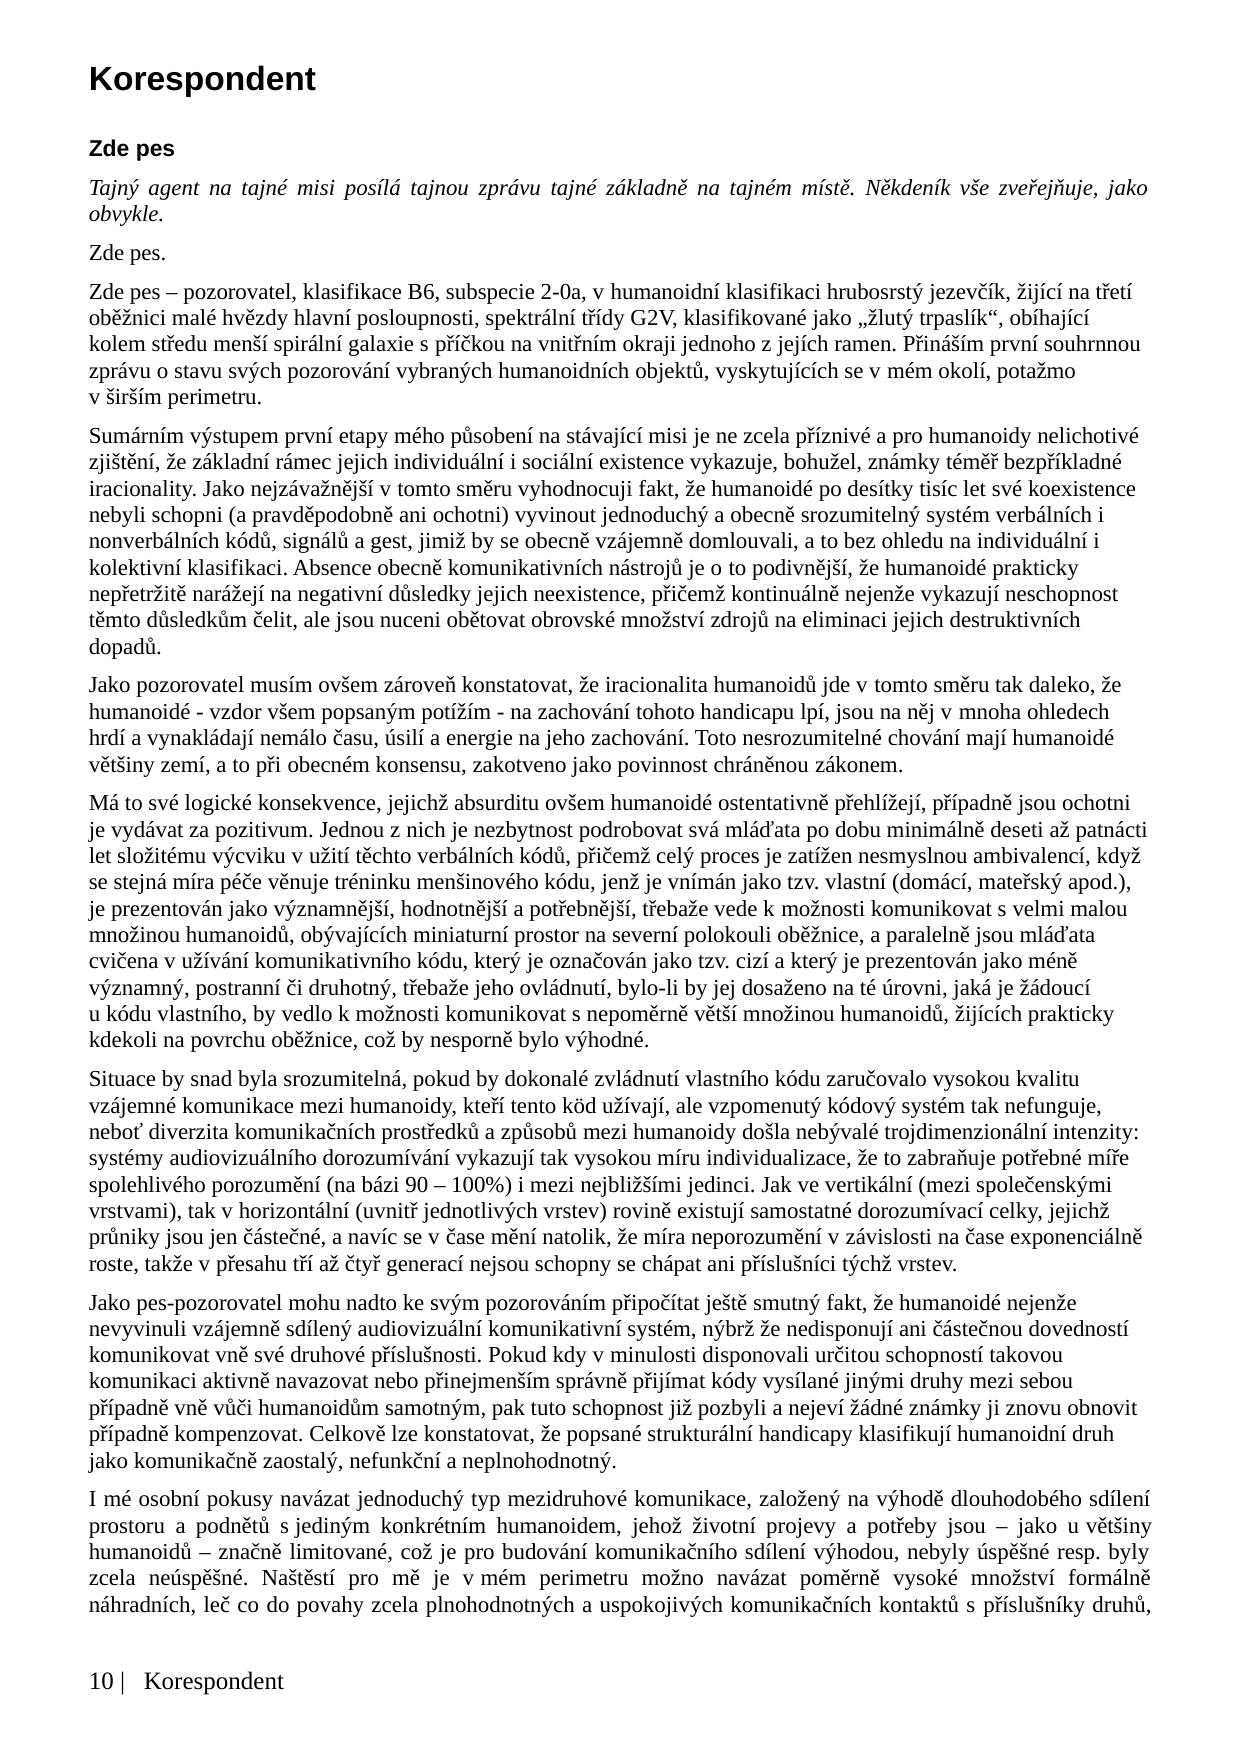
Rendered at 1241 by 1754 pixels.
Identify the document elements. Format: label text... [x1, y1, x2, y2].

text Má to své logické konsekvence, jejichž absurditu ovšem humanoidé ostentativně přehlížejí, případně jsou ochotni je vydávat za pozitivum. Jednou z nich je nezbytnost podrobovat svá mláďata po dobu minimálně deseti až patnácti let složitému výcviku v užití těchto verbálních kódů, přičemž celý proces je zatížen nesmyslnou ambivalencí, když se stejná míra péče věnuje tréninku menšinového kódu, jenž je vnímán jako tzv. vlastní (domácí, mateřský apod.), je prezentován jako významnější, hodnotnější a potřebnější, třebaže vede k možnosti komunikovat s velmi malou množinou humanoidů, obývajících miniaturní prostor na severní polokouli oběžnice, a paralelně jsou mláďata cvičena v užívání komunikativního kódu, který je označován jako tzv. cizí a který je prezentován jako méně významný, postranní či druhotný, třebaže jeho ovládnutí, bylo-li by jej dosaženo na té úrovni, jaká je žádoucí u kódu vlastního, by vedlo k možnosti komunikovat s nepoměrně větší množinou humanoidů, žijících prakticky kdekoli na povrchu oběžnice, což by nesporně bylo výhodné. [88, 789, 1152, 1053]
subtitle Korespondent [88, 59, 1152, 98]
text Situace by snad byla srozumitelná, pokud by dokonalé zvládnutí vlastního kódu zaručovalo vysokou kvalitu vzájemné komunikace mezi humanoidy, kteří tento köd užívají, ale vzpomenutý kódový systém tak nefunguje, neboť diverzita komunikačních prostředků a způsobů mezi humanoidy došla nebývalé trojdimenzionální intenzity: systémy audiovizuálního dorozumívání vykazují tak vysokou míru individualizace, že to zabraňuje potřebné míře spolehlivého porozumění (na bázi 90 – 100%) i mezi nejbližšími jedinci. Jak ve vertikální (mezi společenskými vrstvami), tak v horizontální (uvnitř jednotlivých vrstev) rovině existují samostatné dorozumívací celky, jejichž průniky jsou jen částečné, a navíc se v čase mění natolik, že míra neporozumění v závislosti na čase exponenciálně roste, takže v přesahu tří až čtyř generací nejsou schopny se chápat ani příslušníci týchž vrstev. [88, 1065, 1152, 1276]
text Zde pes. [88, 239, 1152, 265]
text I mé osobní pokusy navázat jednoduchý typ mezidruhové komunikace, založený na výhodě dlouhodobého sdílení prostoru a podnětů s jediným konkrétním humanoidem, jehož životní projevy a potřeby jsou – jako u většiny humanoidů – značně limitované, což je pro budování komunikačního sdílení výhodou, nebyly úspěšné resp. byly zcela neúspěšné. Naštěstí pro mě je v mém perimetru možno navázat poměrně vysoké množství formálně náhradních, leč co do povahy zcela plnohodnotných a uspokojivých komunikačních kontaktů s příslušníky druhů, [88, 1485, 1152, 1617]
text Zde pes [88, 135, 1152, 161]
text Zde pes – pozorovatel, klasifikace B6, subspecie 2-0a, v humanoidní klasifikaci hrubosrstý jezevčík, žijící na třetí oběžnici malé hvězdy hlavní posloupnosti, spektrální třídy G2V, klasifikované jako „žlutý trpaslík“, obíhající kolem středu menší spirální galaxie s příčkou na vnitřním okraji jednoho z jejích ramen. Přináším první souhrnnou zprávu o stavu svých pozorování vybraných humanoidních objektů, vyskytujících se v mém okolí, potažmo v širším perimetru. [88, 278, 1152, 409]
text Tajný agent na tajné misi posílá tajnou zprávu tajné základně na tajném místě. Někdeník vše zveřejňuje, jako obvykle. [88, 174, 1152, 227]
text Jako pes-pozorovatel mohu nadto ke svým pozorováním připočítat ještě smutný fakt, že humanoidé nejenže nevyvinuli vzájemně sdílený audiovizuální komunikativní systém, nýbrž že nedisponují ani částečnou dovedností komunikovat vně své druhové příslušnosti. Pokud kdy v minulosti disponovali určitou schopností takovou komunikaci aktivně navazovat nebo přinejmenším správně přijímat kódy vysílané jinými druhy mezi sebou případně vně vůči humanoidům samotným, pak tuto schopnost již pozbyli a nejeví žádné známky ji znovu obnovit případně kompenzovat. Celkově lze konstatovat, že popsané strukturální handicapy klasifikují humanoidní druh jako komunikačně zaostalý, nefunkční a neplnohodnotný. [88, 1288, 1152, 1473]
text Sumárním výstupem první etapy mého působení na stávající misi je ne zcela příznivé a pro humanoidy nelichotivé zjištění, že základní rámec jejich individuální i sociální existence vykazuje, bohužel, známky téměř bezpříkladné iracionality. Jako nejzávažnější v tomto směru vyhodnocuji fakt, že humanoidé po desítky tisíc let své koexistence nebyli schopni (a pravděpodobně ani ochotni) vyvinout jednoduchý a obecně srozumitelný systém verbálních i nonverbálních kódů, signálů a gest, jimiž by se obecně vzájemně domlouvali, a to bez ohledu na individuální i kolektivní klasifikaci. Absence obecně komunikativních nástrojů je o to podivnější, že humanoidé prakticky nepřetržitě narážejí na negativní důsledky jejich neexistence, přičemž kontinuálně nejenže vykazují neschopnost těmto důsledkům čelit, ale jsou nuceni obětovat obrovské množství zdrojů na eliminaci jejich destruktivních dopadů. [88, 422, 1152, 659]
text Jako pozorovatel musím ovšem zároveň konstatovat, že iracionalita humanoidů jde v tomto směru tak daleko, že humanoidé - vzdor všem popsaným potížím - na zachování tohoto handicapu lpí, jsou na něj v mnoha ohledech hrdí a vynakládají nemálo času, úsilí a energie na jeho zachování. Toto nesrozumitelné chování mají humanoidé většiny zemí, a to při obecném konsensu, zakotveno jako povinnost chráněnou zákonem. [88, 672, 1152, 777]
